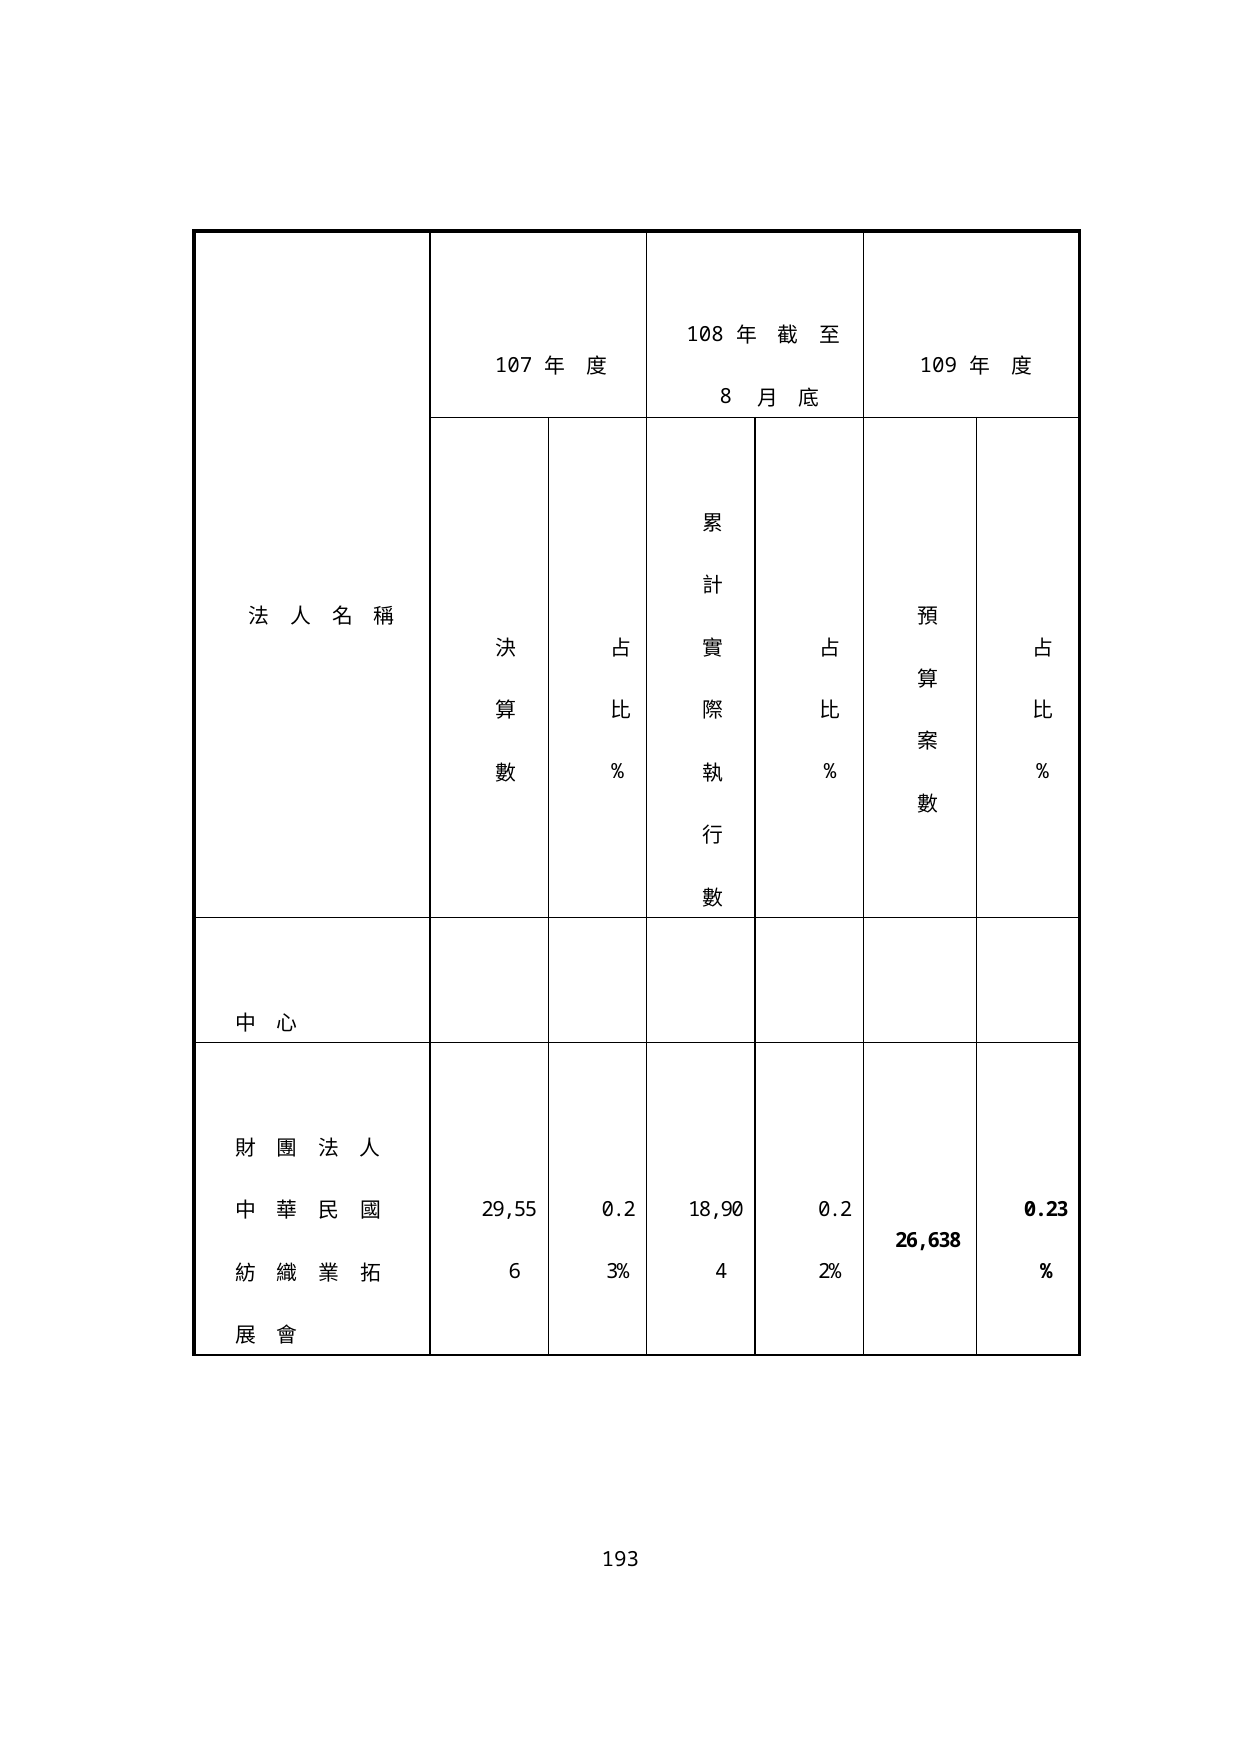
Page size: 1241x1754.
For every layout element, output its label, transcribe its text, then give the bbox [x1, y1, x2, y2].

table_cell 預算案數 [864, 418, 976, 917]
table_header 法人名稱 [196, 233, 429, 917]
table_cell 決算數 [431, 418, 548, 917]
table_cell [431, 918, 548, 1042]
table_cell 中心 [196, 918, 429, 1042]
table_cell 占比% [756, 418, 863, 917]
table_cell 0.23% [549, 1043, 646, 1354]
table_cell [549, 918, 646, 1042]
table_header 109年度 [864, 233, 1078, 417]
table_cell 18,904 [647, 1043, 754, 1354]
table_cell 財團法人中華民國紡織業拓展會 [196, 1043, 429, 1354]
table_cell [864, 918, 976, 1042]
table_cell [756, 918, 863, 1042]
table_cell 0.22% [756, 1043, 863, 1354]
table_cell 26,638 [864, 1043, 976, 1354]
table_header 107年度 [431, 233, 646, 417]
table_cell [647, 918, 754, 1042]
table_cell [977, 918, 1078, 1042]
table_cell 占比% [977, 418, 1078, 917]
table_cell 累計實際 執行數 [647, 418, 754, 917]
table_header 108年截至8月底 [647, 233, 863, 417]
table_cell 占比% [549, 418, 646, 917]
table_cell 0.23% [977, 1043, 1078, 1354]
table_cell 29,556 [431, 1043, 548, 1354]
